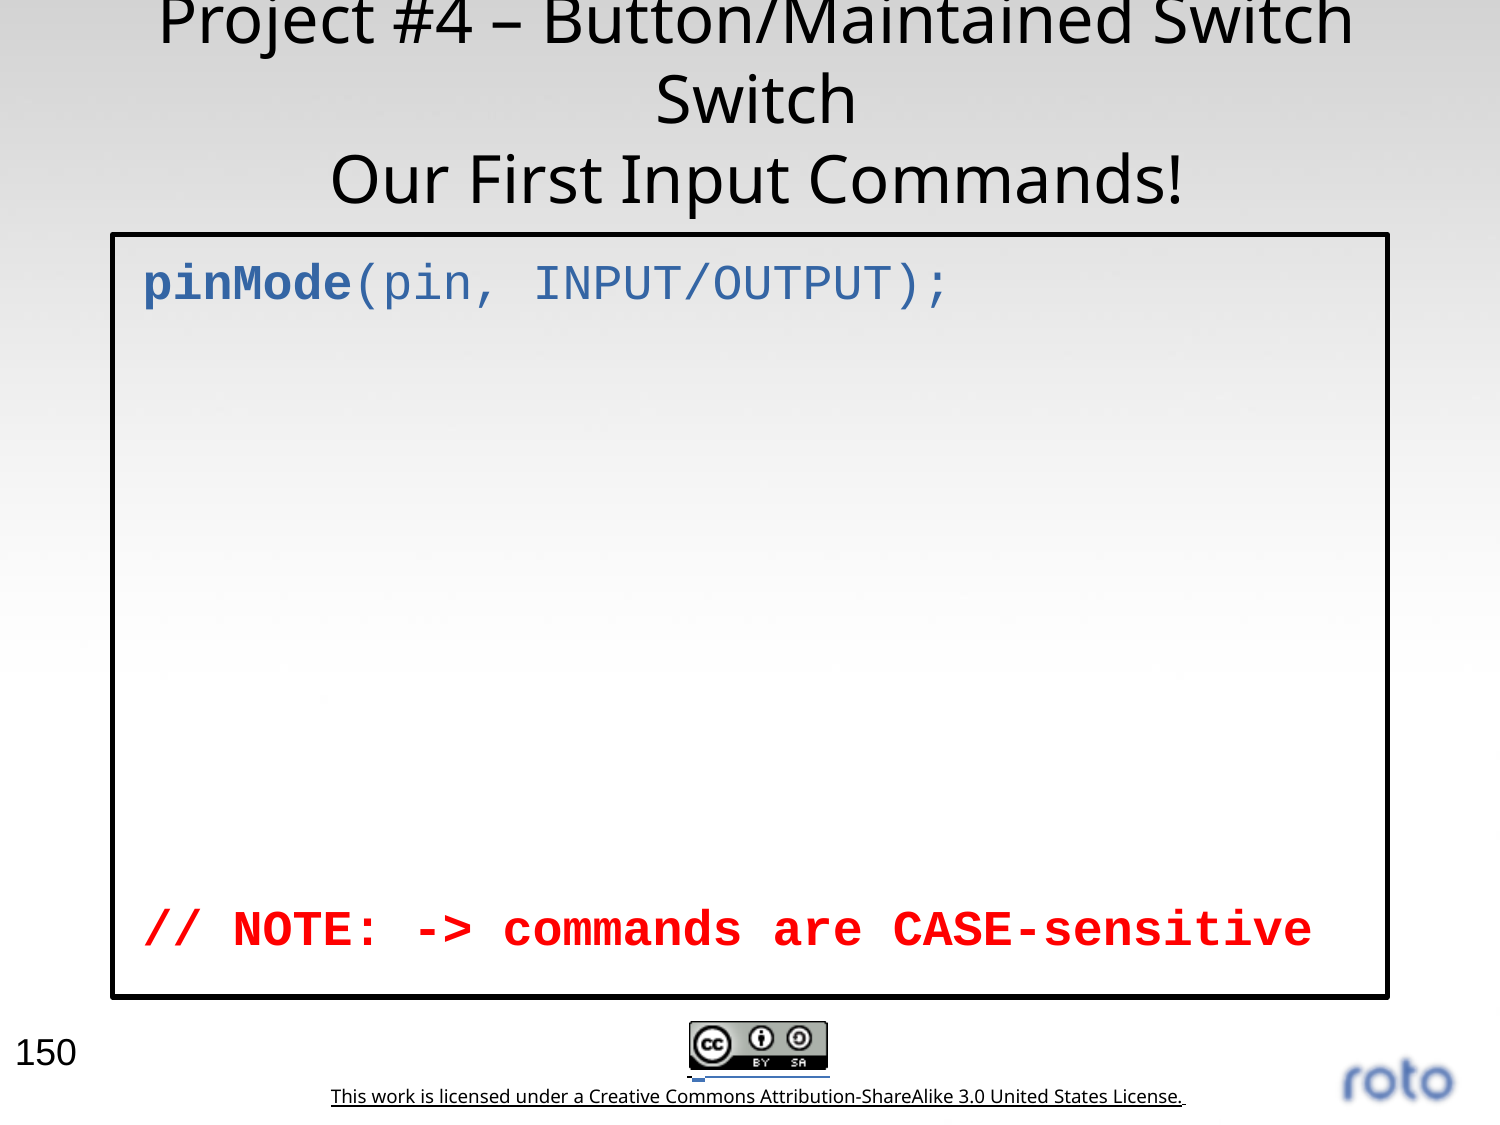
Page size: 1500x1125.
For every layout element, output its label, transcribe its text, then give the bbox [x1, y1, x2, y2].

picture [392, 191, 410, 199]
picture [860, 191, 879, 199]
picture [342, 191, 368, 198]
title Project #4 – Button/Maintained Switch Switch Our First Input Commands! [75, 2, 1441, 191]
picture [736, 191, 754, 199]
picture [1023, 191, 1040, 199]
list pinMode(pin, INPUT/OUTPUT); // NOTE: -> commands are CASE-sensitive [112, 234, 1388, 998]
picture [696, 191, 714, 199]
picture [0, 0, 1500, 1125]
picture [1103, 191, 1122, 199]
